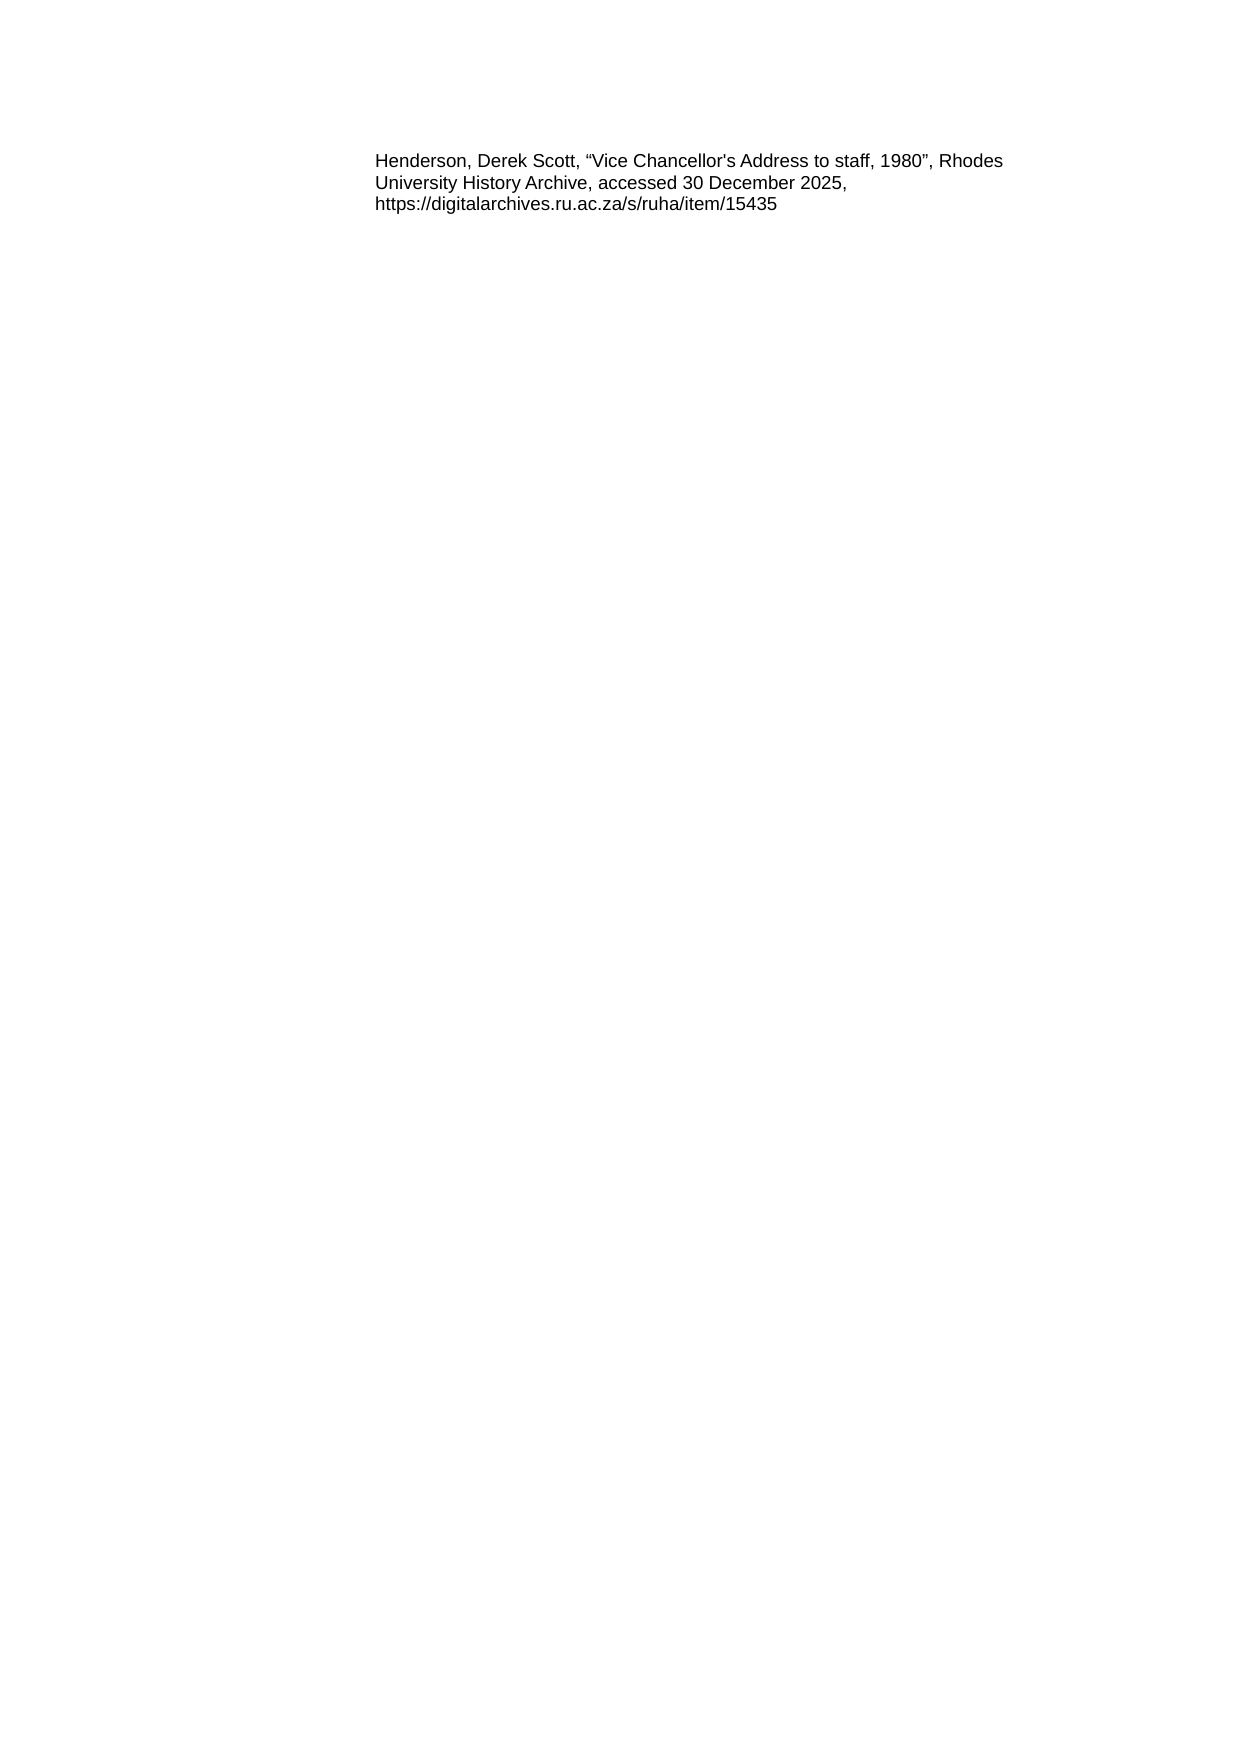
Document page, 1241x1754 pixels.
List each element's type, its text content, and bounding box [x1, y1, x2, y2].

text Henderson, Derek Scott, “Vice Chancellor's Address to staff, 1980”, Rhodes University History Archive, accessed 30 December 2025, https://digitalarchives.ru.ac.za/s/ruha/item/15435 [375, 150, 1090, 215]
